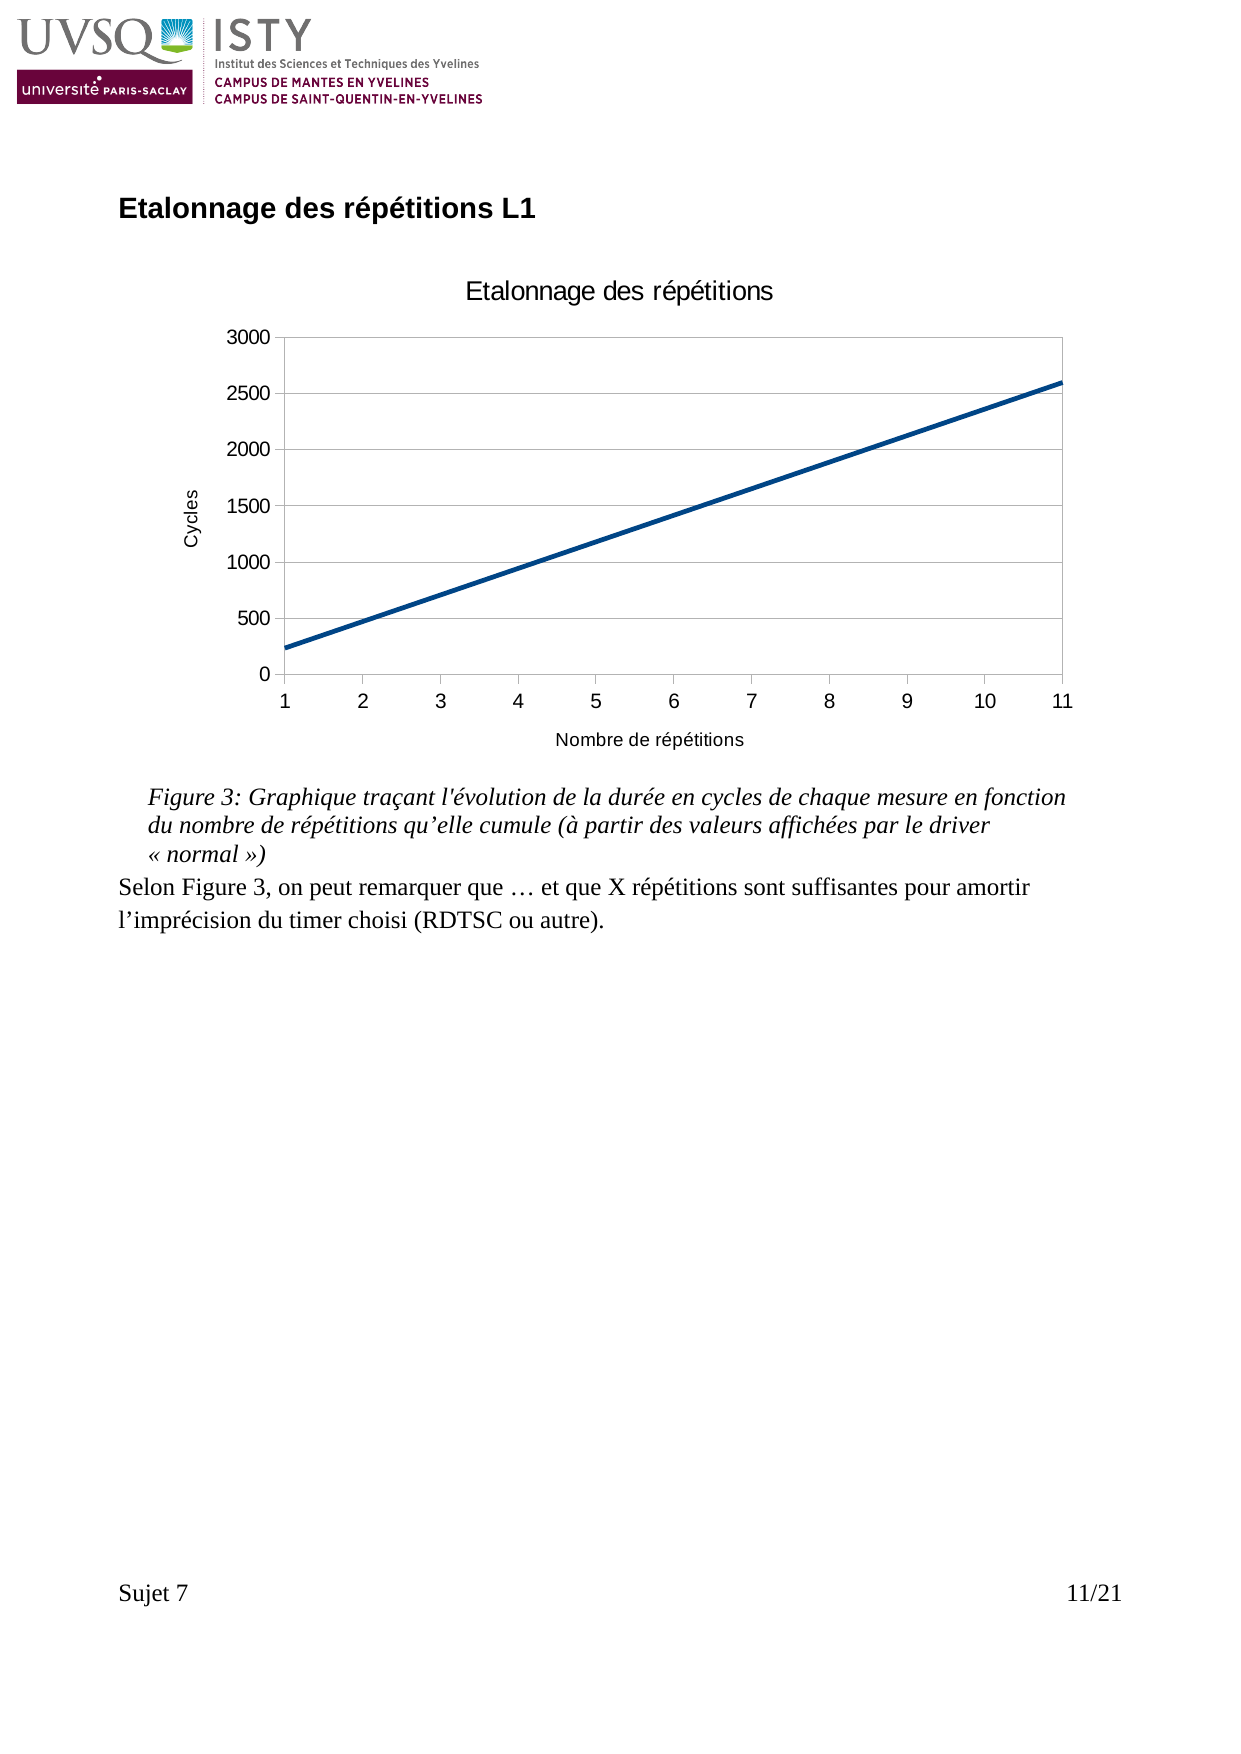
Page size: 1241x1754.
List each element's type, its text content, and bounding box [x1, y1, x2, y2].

picture [2, 2, 497, 121]
text Figure 3: Graphique traçant l'évolution de la durée en cycles de chaque mesure en fonction du nombre de répétitions qu’elle cumule (à partir des valeurs affichées par le driver « normal ») [148, 782, 1093, 868]
text Selon Figure 3, on peut remarquer que … et que X répétitions sont suffisantes pour amortir l’imprécision du timer choisi (RDTSC ou autre). [118, 238, 1122, 934]
subtitle Etalonnage des répétitions L1 [118, 191, 1122, 225]
